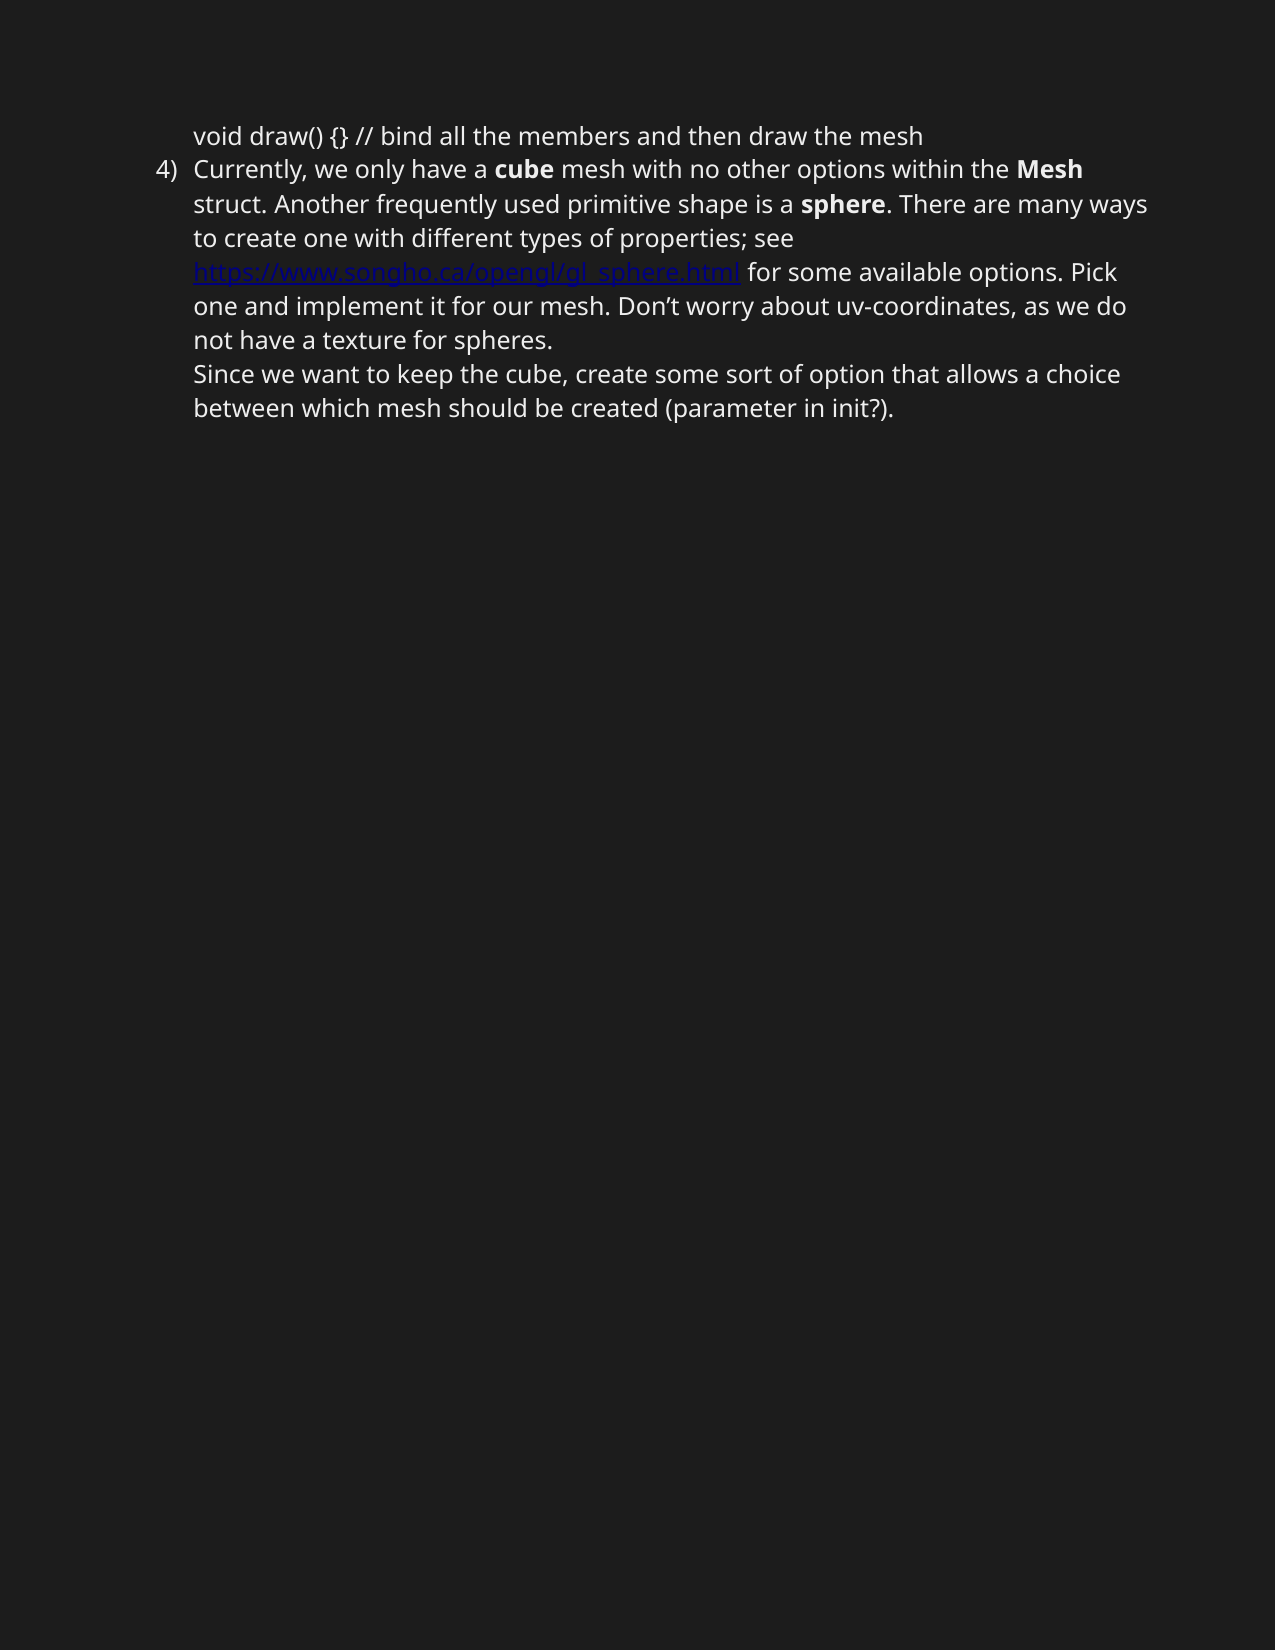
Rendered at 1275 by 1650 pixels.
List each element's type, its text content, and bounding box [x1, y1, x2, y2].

list void draw() {} // bind all the members and then draw the mesh [156, 118, 1157, 152]
list Currently, we only have a cube mesh with no other options within the Mesh struct. Another frequently used primitive shape is a sphere. There are many ways to create one with different types of properties; see https://www.songho.ca/opengl/gl_sphere.html for some available options. Pick one and implement it for our mesh. Don’t worry about uv-coordinates, as we do not have a texture for spheres. [156, 152, 1157, 357]
list Since we want to keep the cube, create some sort of option that allows a choice between which mesh should be created (parameter in init?). [156, 357, 1157, 425]
